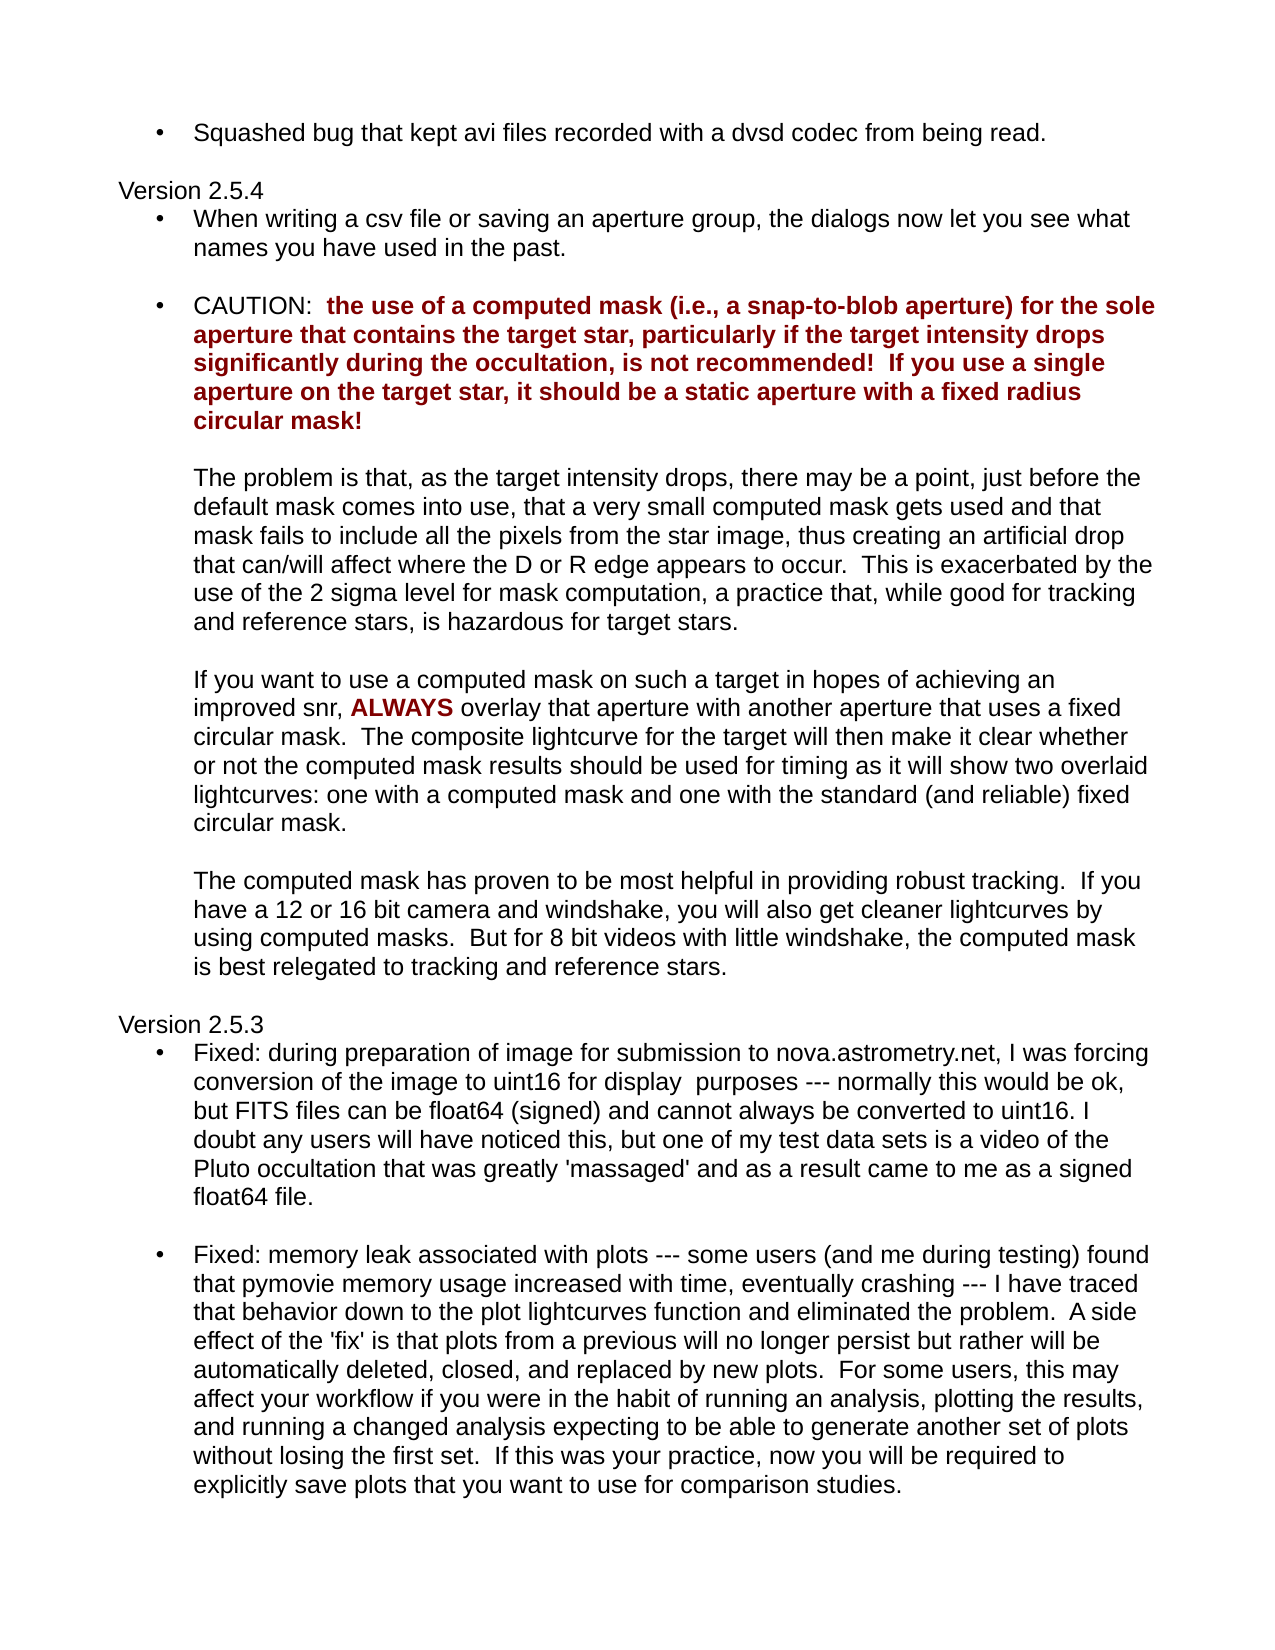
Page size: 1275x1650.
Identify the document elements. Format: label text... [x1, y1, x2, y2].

list Fixed: memory leak associated with plots --- some users (and me during testing) found that pymovie memory usage increased with time, eventually crashing --- I have traced that behavior down to the plot lightcurves function and eliminated the problem. A side effect of the 'fix' is that plots from a previous will no longer persist but rather will be automatically deleted, closed, and replaced by new plots. For some users, this may affect your workflow if you were in the habit of running an analysis, plotting the results, and running a changed analysis expecting to be able to generate another set of plots without losing the first set. If this was your practice, now you will be required to explicitly save plots that you want to use for comparison studies. [156, 1240, 1157, 1527]
list When writing a csv file or saving an aperture group, the dialogs now let you see what names you have used in the past. [156, 204, 1157, 291]
text Version 2.5.4 [118, 176, 1157, 204]
list Squashed bug that kept avi files recorded with a dvsd codec from being read. [156, 118, 1157, 176]
list CAUTION: the use of a computed mask (i.e., a snap-to-blob aperture) for the sole aperture that contains the target star, particularly if the target intensity drops significantly during the occultation, is not recommended! If you use a single aperture on the target star, it should be a static aperture with a fixed radius circular mask! The problem is that, as the target intensity drops, there may be a point, just before the default mask comes into use, that a very small computed mask gets used and that mask fails to include all the pixels from the star image, thus creating an artificial drop that can/will affect where the D or R edge appears to occur. This is exacerbated by the use of the 2 sigma level for mask computation, a practice that, while good for tracking and reference stars, is hazardous for target stars. If you want to use a computed mask on such a target in hopes of achieving an improved snr, ALWAYS overlay that aperture with another aperture that uses a fixed circular mask. The composite lightcurve for the target will then make it clear whether or not the computed mask results should be used for timing as it will show two overlaid lightcurves: one with a computed mask and one with the standard (and reliable) fixed circular mask. The computed mask has proven to be most helpful in providing robust tracking. If you have a 12 or 16 bit camera and windshake, you will also get cleaner lightcurves by using computed masks. But for 8 bit videos with little windshake, the computed mask is best relegated to tracking and reference stars. [156, 291, 1157, 1010]
text Version 2.5.3 [118, 1010, 1157, 1038]
list Fixed: during preparation of image for submission to nova.astrometry.net, I was forcing conversion of the image to uint16 for display purposes --- normally this would be ok, but FITS files can be float64 (signed) and cannot always be converted to uint16. I doubt any users will have noticed this, but one of my test data sets is a video of the Pluto occultation that was greatly 'massaged' and as a result came to me as a signed float64 file. [156, 1038, 1157, 1240]
